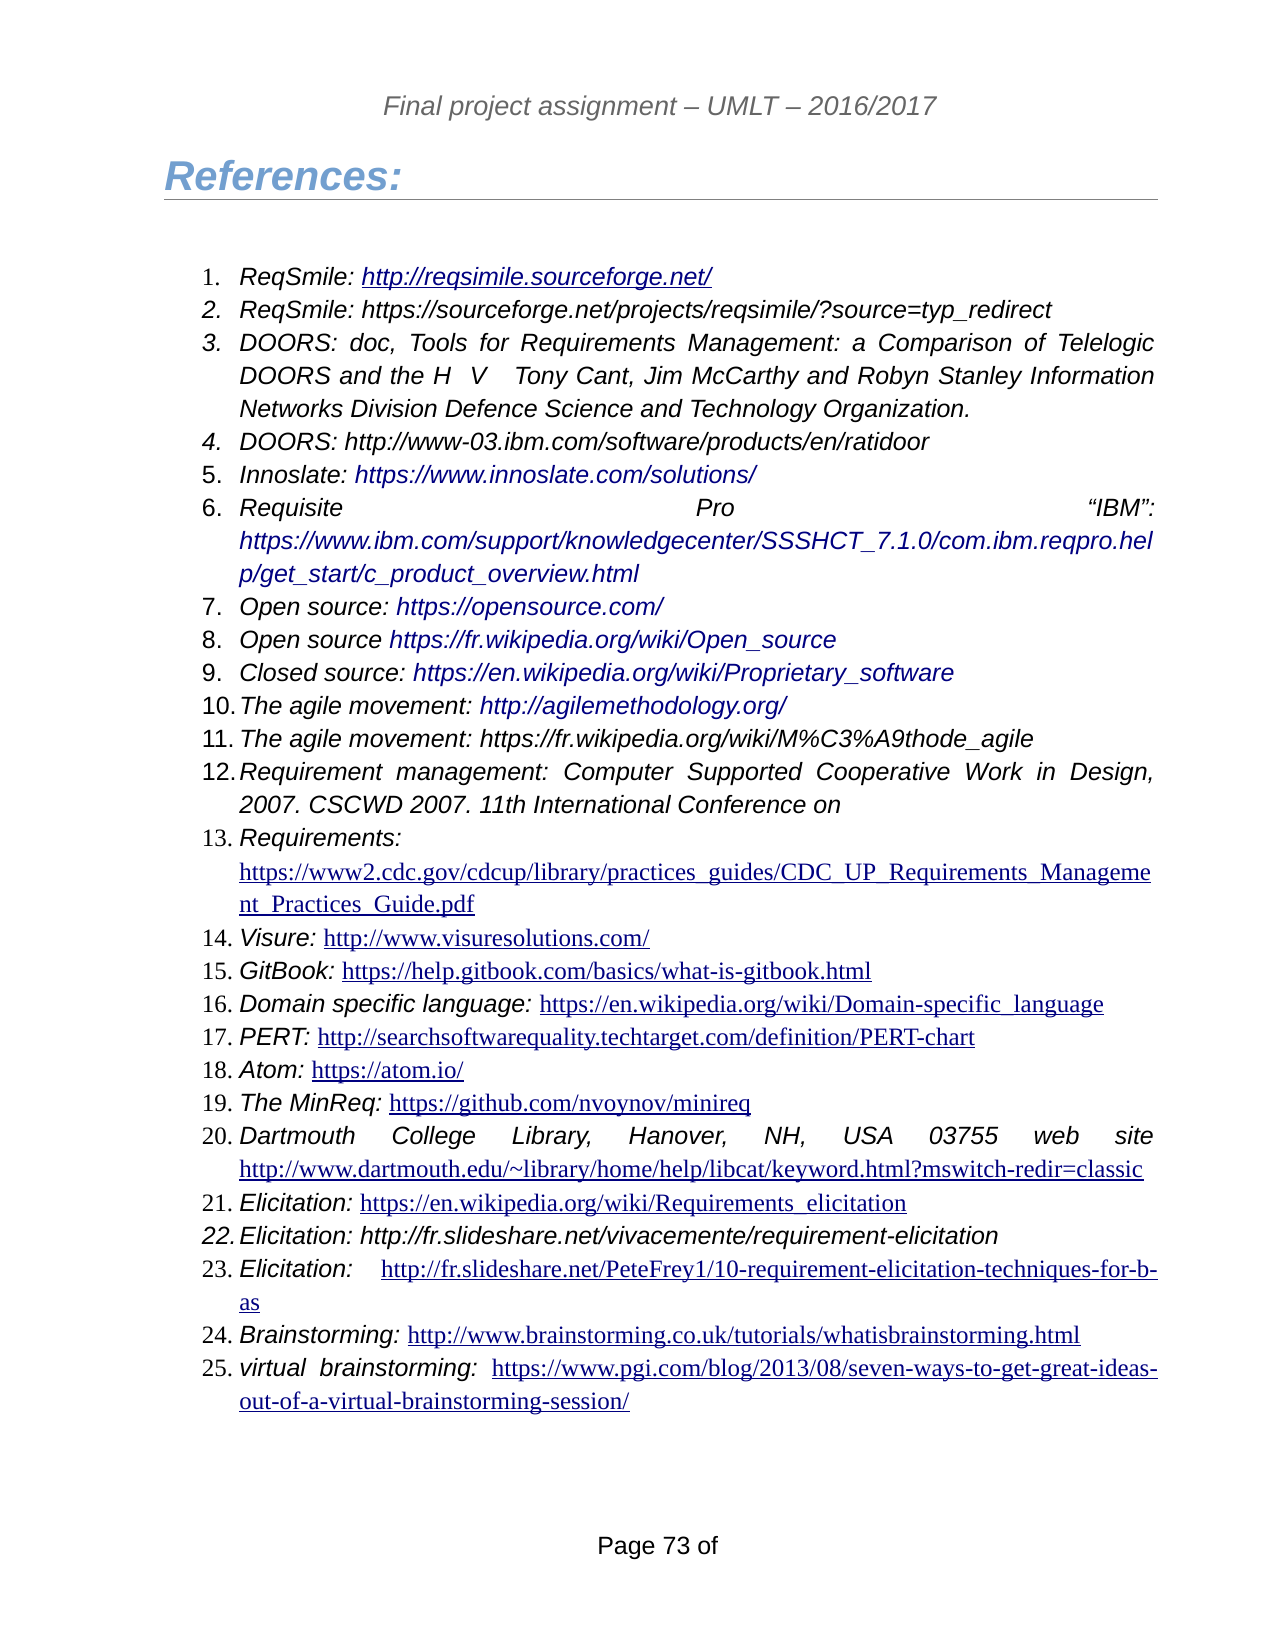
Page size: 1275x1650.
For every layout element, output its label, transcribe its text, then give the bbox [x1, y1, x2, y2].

list virtual brainstorming: https://www.pgi.com/blog/2013/08/seven-ways-to-get-great-ideas-out-of-a-virtual-brainstorming-session/ [202, 1353, 1158, 1415]
list Closed source: https://en.wikipedia.org/wiki/Proprietary_software [202, 658, 1158, 687]
list The agile movement: https://fr.wikipedia.org/wiki/M%C3%A9thode_agile [202, 724, 1158, 753]
list Elicitation: http://fr.slideshare.net/vivacemente/requirement-elicitation [202, 1221, 1158, 1249]
list Open source: https://opensource.com/ [202, 592, 1158, 621]
list ReqSmile: https://sourceforge.net/projects/reqsimile/?source=typ_redirect [202, 295, 1158, 324]
list Open source https://fr.wikipedia.org/wiki/Open_source [202, 625, 1158, 654]
list Requisite Pro “IBM”: https://www.ibm.com/support/knowledgecenter/SSSHCT_7.1.0/com.ibm.reqpro.help/get_start/c_product_overview.html [202, 493, 1158, 588]
list The MinReq: https://github.com/nvoynov/minireq [202, 1088, 1158, 1117]
list GitBook: https://help.gitbook.com/basics/what-is-gitbook.html [202, 956, 1158, 984]
list Requirement management: Computer Supported Cooperative Work in Design, 2007. CSCWD 2007. 11th International Conference on [202, 757, 1158, 819]
list DOORS: http://www-03.ibm.com/software/products/en/ratidoor [202, 427, 1158, 456]
list Innoslate: https://www.innoslate.com/solutions/ [202, 460, 1158, 489]
list Requirements: https://www2.cdc.gov/cdcup/library/practices_guides/CDC_UP_Requirements_Management_Practices_Guide.pdf [202, 823, 1158, 918]
list Atom: https://atom.io/ [202, 1055, 1158, 1084]
list DOORS: doc, Tools for Requirements Management: a Comparison of Telelogic DOORS and the HV Tony Cant, Jim McCarthy and Robyn Stanley Information Networks Division Defence Science and Technology Organization. [202, 328, 1158, 423]
list Domain specific language: https://en.wikipedia.org/wiki/Domain-specific_language [202, 989, 1158, 1018]
list Brainstorming: http://www.brainstorming.co.uk/tutorials/whatisbrainstorming.html [202, 1320, 1158, 1349]
list Dartmouth College Library, Hanover, NH, USA 03755 web site http://www.dartmouth.edu/~library/home/help/libcat/keyword.html?mswitch-redir=classic [202, 1121, 1158, 1183]
text References: [164, 151, 1158, 199]
list Elicitation: http://fr.slideshare.net/PeteFrey1/10-requirement-elicitation-techniques-for-b-as [202, 1254, 1158, 1316]
list The agile movement: http://agilemethodology.org/ [202, 691, 1158, 720]
list Visure: http://www.visuresolutions.com/ [202, 923, 1158, 951]
list Elicitation: https://en.wikipedia.org/wiki/Requirements_elicitation [202, 1187, 1158, 1216]
list PERT: http://searchsoftwarequality.techtarget.com/definition/PERT-chart [202, 1022, 1158, 1051]
list ReqSmile: http://reqsimile.sourceforge.net/ [202, 262, 1158, 291]
